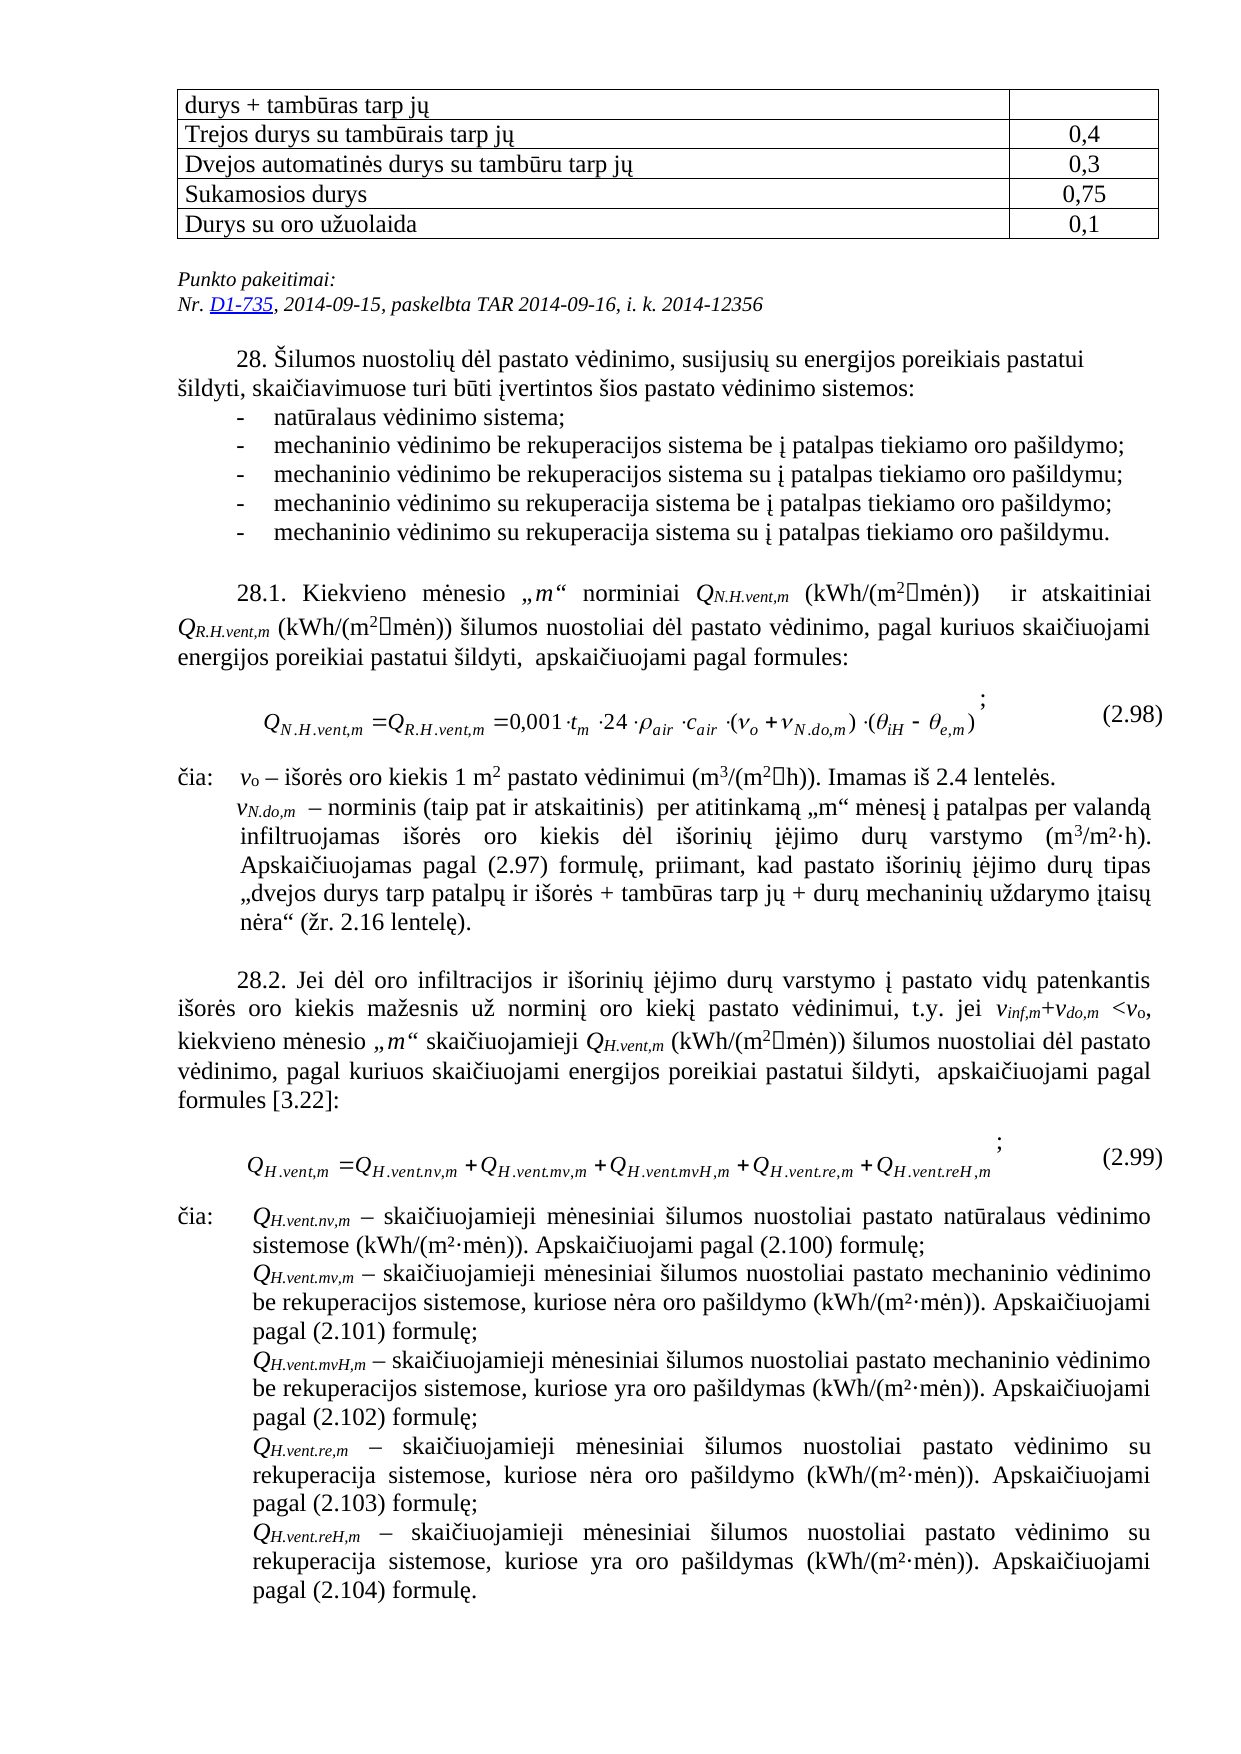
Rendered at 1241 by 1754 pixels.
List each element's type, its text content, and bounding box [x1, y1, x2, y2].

table_header (2.98) [1070, 671, 1174, 758]
text čia: vo – išorės oro kiekis 1 m2 pastato vėdinimui (m3/(m2h)). Imamas iš 2.4 lentelės. [177, 758, 1152, 792]
text Nr. D1-735, 2014-09-15, paskelbta TAR 2014-09-16, i. k. 2014-12356 [177, 291, 1152, 316]
table_header ; [177, 671, 1070, 758]
table_cell 0,75 [1010, 179, 1158, 208]
text νN.do,m – norminis (taip pat ir atskaitinis) per atitinkamą „m“ mėnesį į patalpas per valandą infiltruojamas išorės oro kiekis dėl išorinių įėjimo durų varstymo (m3/m²·h). Apskaičiuojamas pagal (2.97) formulę, priimant, kad pastato išorinių įėjimo durų tipas „dvejos durys tarp patalpų ir išorės + tambūras tarp jų + durų mechaninių uždarymo įtaisų nėra“ (žr. 2.16 lentelę). [236, 792, 1152, 936]
table_header [1070, 1632, 1174, 1644]
table_cell durys + tambūras tarp jų [178, 90, 1009, 118]
table_header ; [177, 1114, 1070, 1201]
text - mechaninio vėdinimo be rekuperacijos sistema su į patalpas tiekiamo oro pašildymu; [236, 459, 1152, 488]
table_cell [1010, 90, 1158, 118]
text - mechaninio vėdinimo su rekuperacija sistema be į patalpas tiekiamo oro pašildymo; [236, 488, 1152, 517]
text QH.vent.mvH,m – skaičiuojamieji mėnesiniai šilumos nuostoliai pastato mechaninio vėdinimo be rekuperacijos sistemose, kuriose yra oro pašildymas (kWh/(m²·mėn)). Apskaičiuojami pagal (2.102) formulę; [252, 1345, 1152, 1431]
table_cell Durys su oro užuolaida [178, 209, 1009, 238]
text 28.2. Jei dėl oro infiltracijos ir išorinių įėjimo durų varstymo į pastato vidų patenkantis išorės oro kiekis mažesnis už norminį oro kiekį pastato vėdinimui, t.y. jei νinf,m+νdo,m <vo, kiekvieno mėnesio „m“ skaičiuojamieji QH.vent,m (kWh/(m2mėn)) šilumos nuostoliai dėl pastato vėdinimo, pagal kuriuos skaičiuojami energijos poreikiai pastatui šildyti, apskaičiuojami pagal formules [3.22]: [177, 965, 1152, 1114]
table_cell Sukamosios durys [178, 179, 1009, 208]
text - mechaninio vėdinimo su rekuperacija sistema su į patalpas tiekiamo oro pašildymu. [236, 517, 1152, 546]
text - natūralaus vėdinimo sistema; [236, 402, 1152, 431]
table_header [177, 1632, 1070, 1644]
text QH.vent.mv,m – skaičiuojamieji mėnesiniai šilumos nuostoliai pastato mechaninio vėdinimo be rekuperacijos sistemose, kuriose nėra oro pašildymo (kWh/(m²·mėn)). Apskaičiuojami pagal (2.101) formulę; [252, 1258, 1152, 1345]
text čia: QH.vent.nv,m – skaičiuojamieji mėnesiniai šilumos nuostoliai pastato natūralaus vėdinimo sistemose (kWh/(m²·mėn)). Apskaičiuojami pagal (2.100) formulę; [177, 1201, 1152, 1258]
table_cell Trejos durys su tambūrais tarp jų [178, 120, 1009, 148]
table_header (2.99) [1070, 1114, 1174, 1201]
text QH.vent.reH,m – skaičiuojamieji mėnesiniai šilumos nuostoliai pastato vėdinimo su rekuperacija sistemose, kuriose yra oro pašildymas (kWh/(m²·mėn)). Apskaičiuojami pagal (2.104) formulę. [252, 1517, 1152, 1603]
text 28. Šilumos nuostolių dėl pastato vėdinimo, susijusių su energijos poreikiais pastatui šildyti, skaičiavimuose turi būti įvertintos šios pastato vėdinimo sistemos: [177, 344, 1152, 402]
text QH.vent.re,m – skaičiuojamieji mėnesiniai šilumos nuostoliai pastato vėdinimo su rekuperacija sistemose, kuriose nėra oro pašildymo (kWh/(m²·mėn)). Apskaičiuojami pagal (2.103) formulę; [252, 1431, 1152, 1517]
text 28.1. Kiekvieno mėnesio „m“ norminiai QN.H.vent,m (kWh/(m2mėn)) ir atskaitiniai QR.H.vent,m (kWh/(m2mėn)) šilumos nuostoliai dėl pastato vėdinimo, pagal kuriuos skaičiuojami energijos poreikiai pastatui šildyti, apskaičiuojami pagal formules: [177, 574, 1152, 671]
table_cell 0,3 [1010, 149, 1158, 178]
text Punkto pakeitimai: [177, 267, 1152, 291]
table_cell Dvejos automatinės durys su tambūru tarp jų [178, 149, 1009, 178]
table_cell 0,1 [1010, 209, 1158, 238]
text - mechaninio vėdinimo be rekuperacijos sistema be į patalpas tiekiamo oro pašildymo; [236, 431, 1152, 459]
table_cell 0,4 [1010, 120, 1158, 148]
